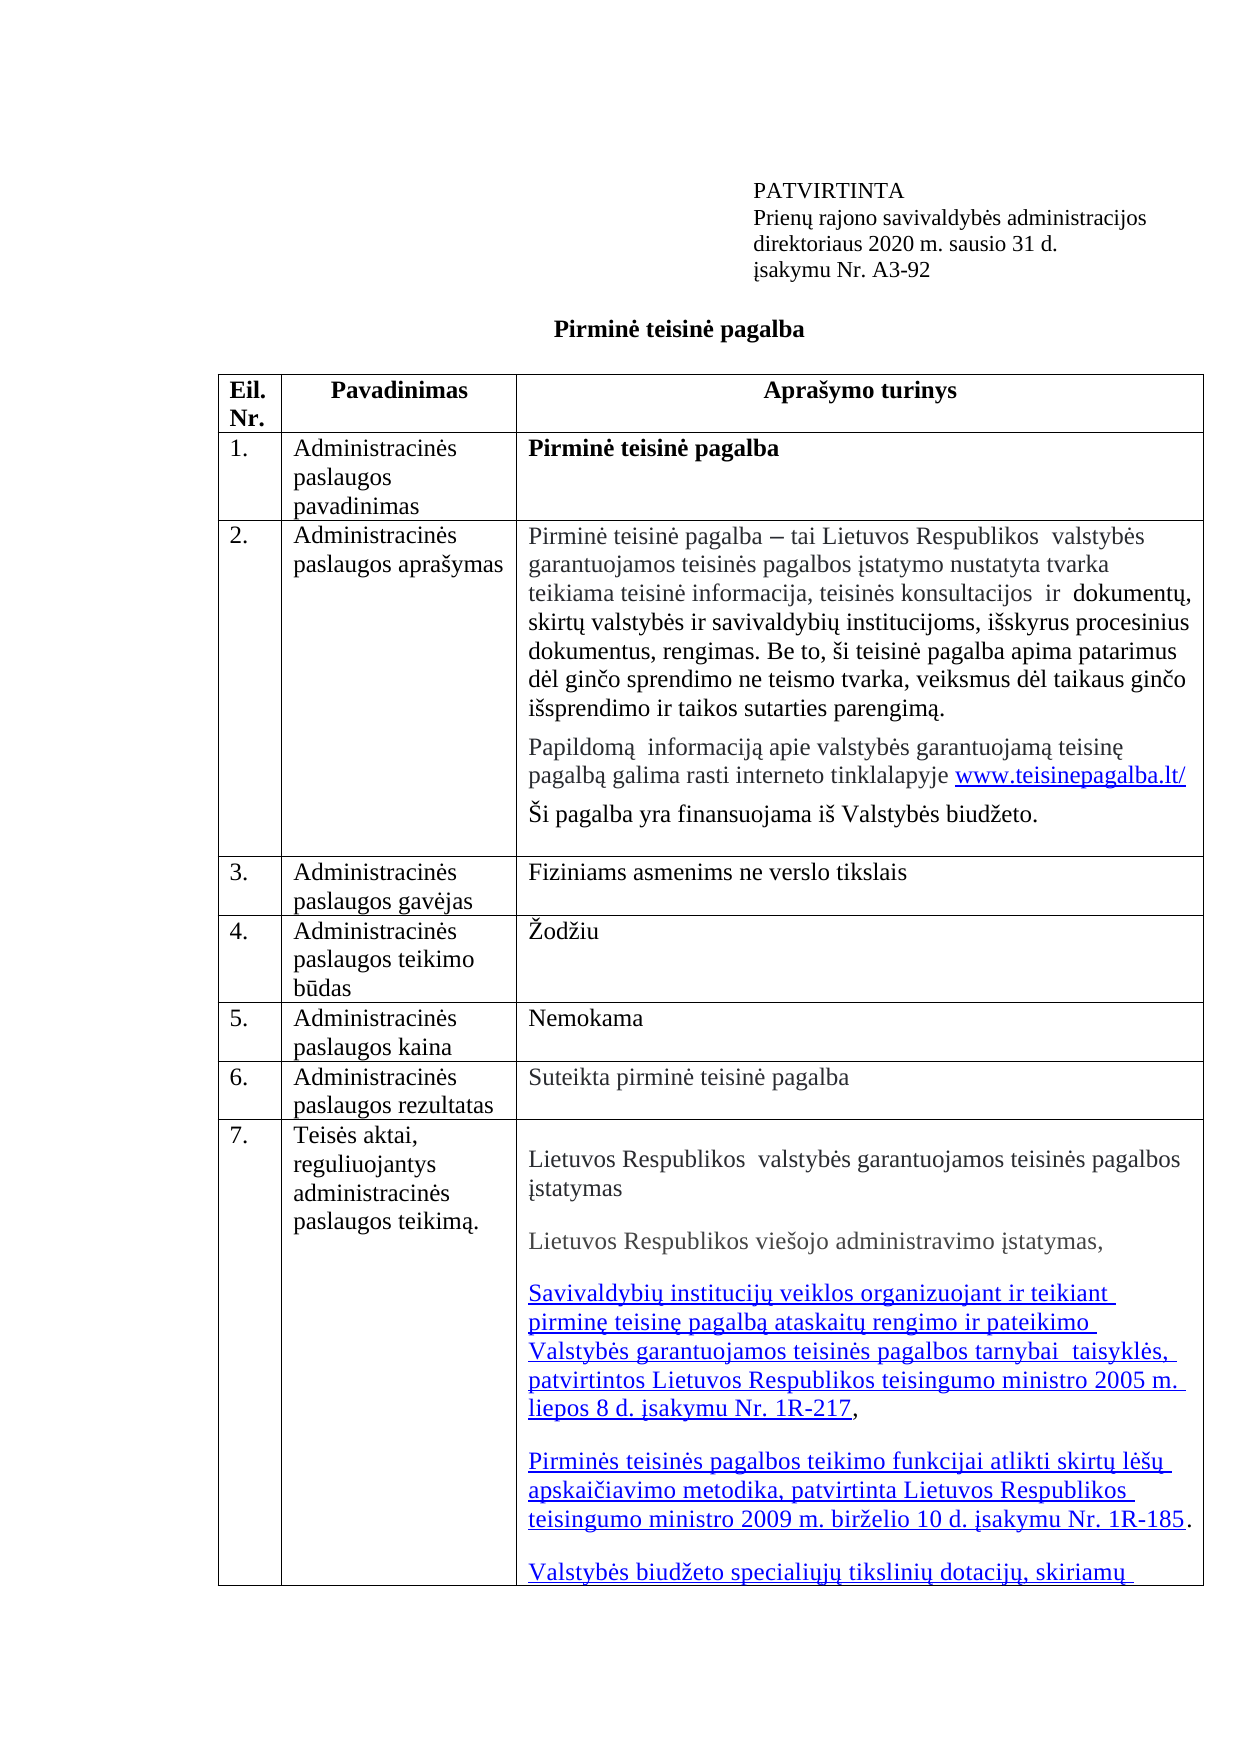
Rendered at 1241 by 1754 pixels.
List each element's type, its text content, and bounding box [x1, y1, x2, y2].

table_header Eil. Nr. [219, 375, 281, 432]
table_cell 4. [219, 916, 281, 1002]
table_cell Suteikta pirminė teisinė pagalba [517, 1062, 1203, 1119]
table_header Pavadinimas [282, 375, 516, 432]
table_cell Lietuvos Respublikos valstybės garantuojamos teisinės pagalbos įstatymas Lietuvos Respublikos viešojo administravimo įstatymas, Savivaldybių institucijų veiklos organizuojant ir teikiant pirminę teisinę pagalbą ataskaitų rengimo ir pateikimo Valstybės garantuojamos teisinės pagalbos tarnybai taisyklės, patvirtintos Lietuvos Respublikos teisingumo ministro 2005 m. liepos 8 d. įsakymu Nr. 1R-217, Pirminės teisinės pagalbos teikimo funkcijai atlikti skirtų lėšų apskaičiavimo metodika, patvirtinta Lietuvos Respublikos teisingumo ministro 2009 m. birželio 10 d. įsakymu Nr. 1R-185. Valstybės biudžeto specialiųjų tikslinių dotacijų, skiriamų [517, 1120, 1203, 1585]
table_header Aprašymo turinys [517, 375, 1203, 432]
table_cell Žodžiu [517, 916, 1203, 1002]
table_cell Administracinės paslaugos rezultatas [282, 1062, 516, 1119]
table_cell Administracinės paslaugos gavėjas [282, 857, 516, 915]
text Pirminė teisinė pagalba [177, 314, 1181, 343]
table_cell 6. [219, 1062, 281, 1119]
table_cell Pirminė teisinė pagalba [517, 433, 1203, 519]
table_cell Administracinės paslaugos kaina [282, 1003, 516, 1061]
table_cell Administracinės paslaugos aprašymas [282, 521, 516, 856]
table_cell 3. [219, 857, 281, 915]
table_cell Administracinės paslaugos pavadinimas [282, 433, 516, 519]
table_cell Pirminė teisinė pagalba – tai Lietuvos Respublikos valstybės garantuojamos teisinės pagalbos įstatymo nustatyta tvarka teikiama teisinė informacija, teisinės konsultacijos ir dokumentų, skirtų valstybės ir savivaldybių institucijoms, išskyrus procesinius dokumentus, rengimas. Be to, ši teisinė pagalba apima patarimus dėl ginčo sprendimo ne teismo tvarka, veiksmus dėl taikaus ginčo išsprendimo ir taikos sutarties parengimą. Papildomą informaciją apie valstybės garantuojamą teisinę pagalbą galima rasti interneto tinklalapyje www.teisinepagalba.lt/ Ši pagalba yra finansuojama iš Valstybės biudžeto. [517, 521, 1203, 856]
table_cell 1. [219, 433, 281, 519]
text PATVIRTINTA [753, 177, 1181, 204]
table_cell 5. [219, 1003, 281, 1061]
table_cell Nemokama [517, 1003, 1203, 1061]
table_cell Fiziniams asmenims ne verslo tikslais [517, 857, 1203, 915]
table_cell 2. [219, 521, 281, 856]
table_cell 7. [219, 1120, 281, 1585]
text Prienų rajono savivaldybės administracijos [753, 204, 1181, 230]
text įsakymu Nr. A3-92 [753, 256, 1181, 283]
text direktoriaus 2020 m. sausio 31 d. [753, 230, 1181, 256]
table_cell Teisės aktai, reguliuojantys administracinės paslaugos teikimą. [282, 1120, 516, 1585]
table_cell Administracinės paslaugos teikimo būdas [282, 916, 516, 1002]
